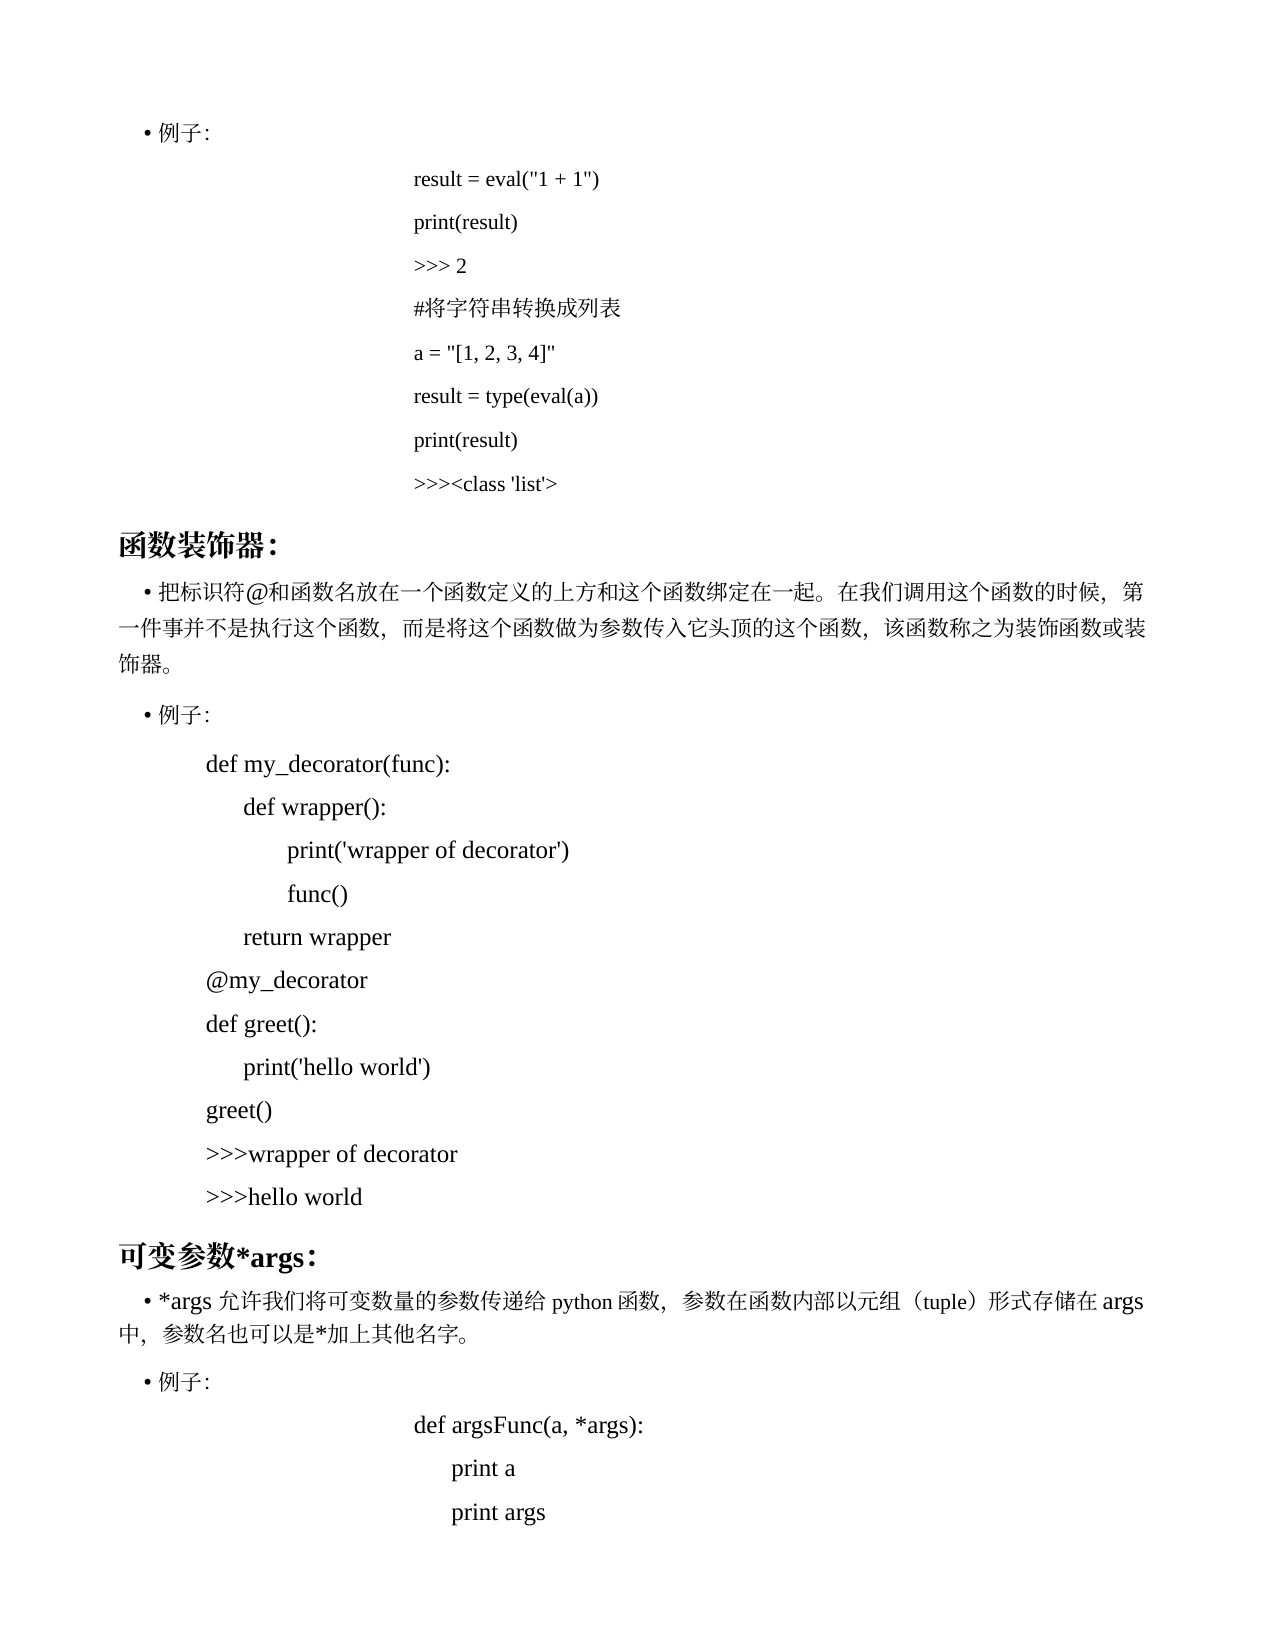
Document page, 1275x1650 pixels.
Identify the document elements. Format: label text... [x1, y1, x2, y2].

text print a [118, 1453, 1157, 1482]
text return wrapper [206, 922, 1157, 951]
text greet() [206, 1095, 1157, 1124]
text print('wrapper of decorator') [206, 835, 1157, 864]
text result = type(eval(a)) [118, 383, 1157, 409]
text • *args 允许我们将可变数量的参数传递给 python函数，参数在函数内部以元组（tuple）形式存储在args中，参数名也可以是*加上其他名字。 [118, 1286, 1157, 1348]
text def my_decorator(func): [206, 749, 1157, 777]
text func() [206, 879, 1157, 907]
text #将字符串转换成列表 [118, 296, 1157, 322]
subtitle 可变参数*args： [118, 1240, 1157, 1274]
text result = eval("1 + 1") [118, 166, 1157, 191]
text • 把标识符@和函数名放在一个函数定义的上方和这个函数绑定在一起。在我们调用这个函数的时候，第一件事并不是执行这个函数，而是将这个函数做为参数传入它头顶的这个函数，该函数称之为装饰函数或装饰器。 [118, 575, 1157, 679]
text print('hello world') [206, 1052, 1157, 1081]
text >>>hello world [206, 1182, 1157, 1211]
text print args [118, 1497, 1157, 1526]
text >>> 2 [118, 253, 1157, 278]
text def greet(): [206, 1009, 1157, 1037]
text • 例子： [118, 118, 1157, 147]
text def argsFunc(a, *args): [118, 1410, 1157, 1439]
subtitle 函数装饰器： [118, 529, 1157, 562]
text a = "[1, 2, 3, 4]" [118, 340, 1157, 365]
text • 例子： [118, 698, 1157, 729]
text def wrapper(): [206, 792, 1157, 821]
text • 例子： [118, 1367, 1157, 1396]
text >>>wrapper of decorator [206, 1139, 1157, 1167]
text >>><class 'list'> [118, 471, 1157, 496]
text @my_decorator [206, 965, 1157, 994]
text print(result) [118, 209, 1157, 234]
text print(result) [118, 427, 1157, 452]
